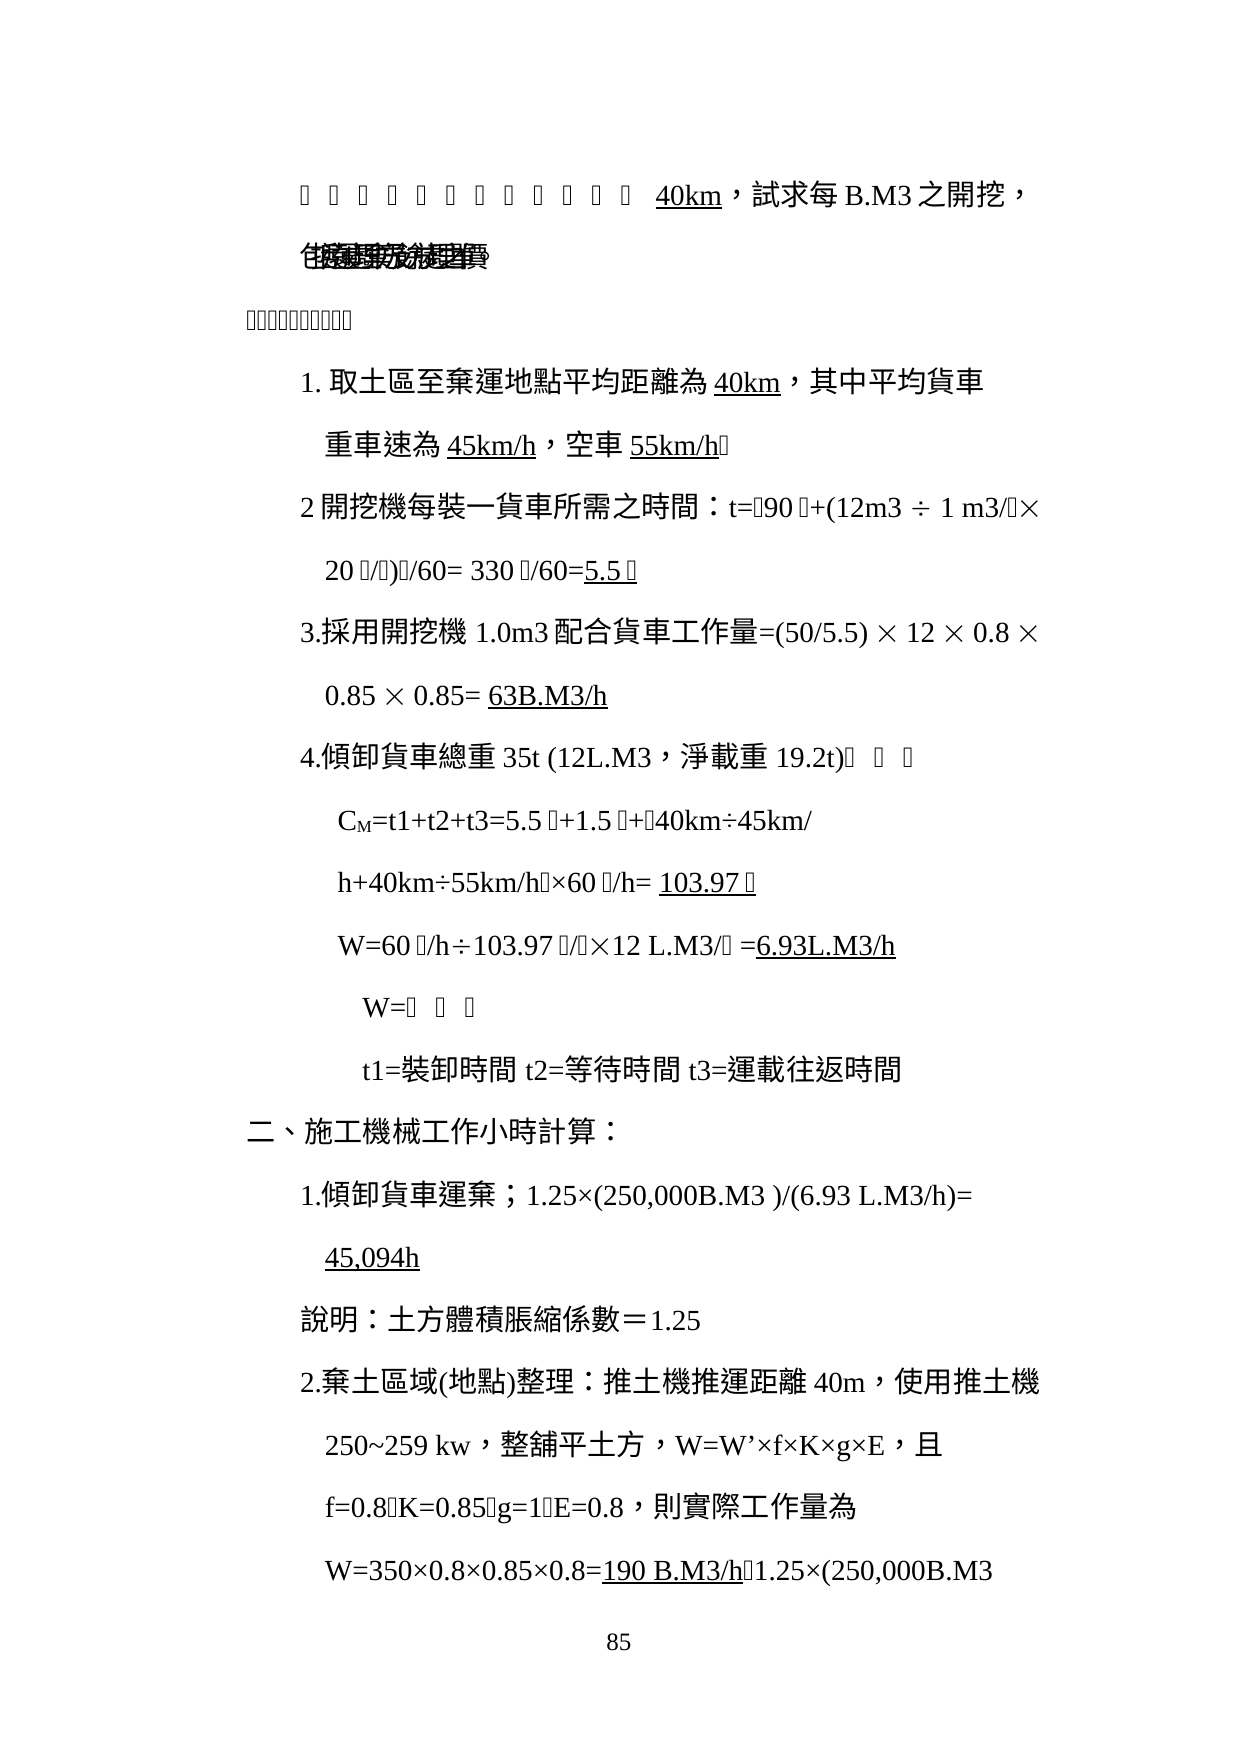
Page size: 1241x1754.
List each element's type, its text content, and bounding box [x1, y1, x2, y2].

text 二、施工機械工作小時計算： [246, 1093, 1050, 1155]
text 1. 取土區至棄運地點平均距離為40km，其中平均貨車 重車速為45km/h，空車55km/h。 [300, 343, 1050, 468]
text W=工作量 [362, 968, 1050, 1030]
text 通土，遠運處理及棄方距離40km，試求每B.M3之開挖，包括遠運處理棄方及餘方處理之單價。 [187, 155, 1050, 280]
text CM=t1+t2+t3=5.5分+1.5分+（40km÷45km/h+40km÷55km/h）×60分/h= 103.97分 [337, 780, 1050, 905]
text W=60分/h103.97分/車12 L.M3/車 =6.93L.M3/h [337, 905, 1050, 968]
text 2.棄土區域(地點)整理：推土機推運距離40m，使用推土機250~259 kw，整舖平土方，W=W’×f×K×g×E，且f=0.8，K=0.85，g=1，E=0.8，則實際工作量為W=350×0.8×0.85×0.8=190 B.M3/h，1.25×(250,000B.M3 [300, 1343, 1050, 1593]
text 一、假設已知條件如下 [246, 280, 1050, 343]
text 說明：土方體積脹縮係數＝1.25 [300, 1280, 1050, 1343]
text 2開挖機每裝一貨車所需之時間：t=｛90秒+(12m3  1 m3/斗 20秒/斗)｝/60= 330秒/60=5.5分 [300, 468, 1050, 593]
text 4.傾卸貨車總重35t (12L.M3，淨載重 19.2t)工作量 [300, 718, 1050, 780]
text 3.採用開挖機 1.0m3配合貨車工作量=(50/5.5)  12  0.8  0.85  0.85= 63B.M3/h [300, 593, 1050, 718]
text t1=裝卸時間 t2=等待時間 t3=運載往返時間 [362, 1030, 1050, 1093]
text 1.傾卸貨車運棄；1.25×(250,000B.M3 )/(6.93 L.M3/h)= 45,094h [300, 1155, 1050, 1280]
